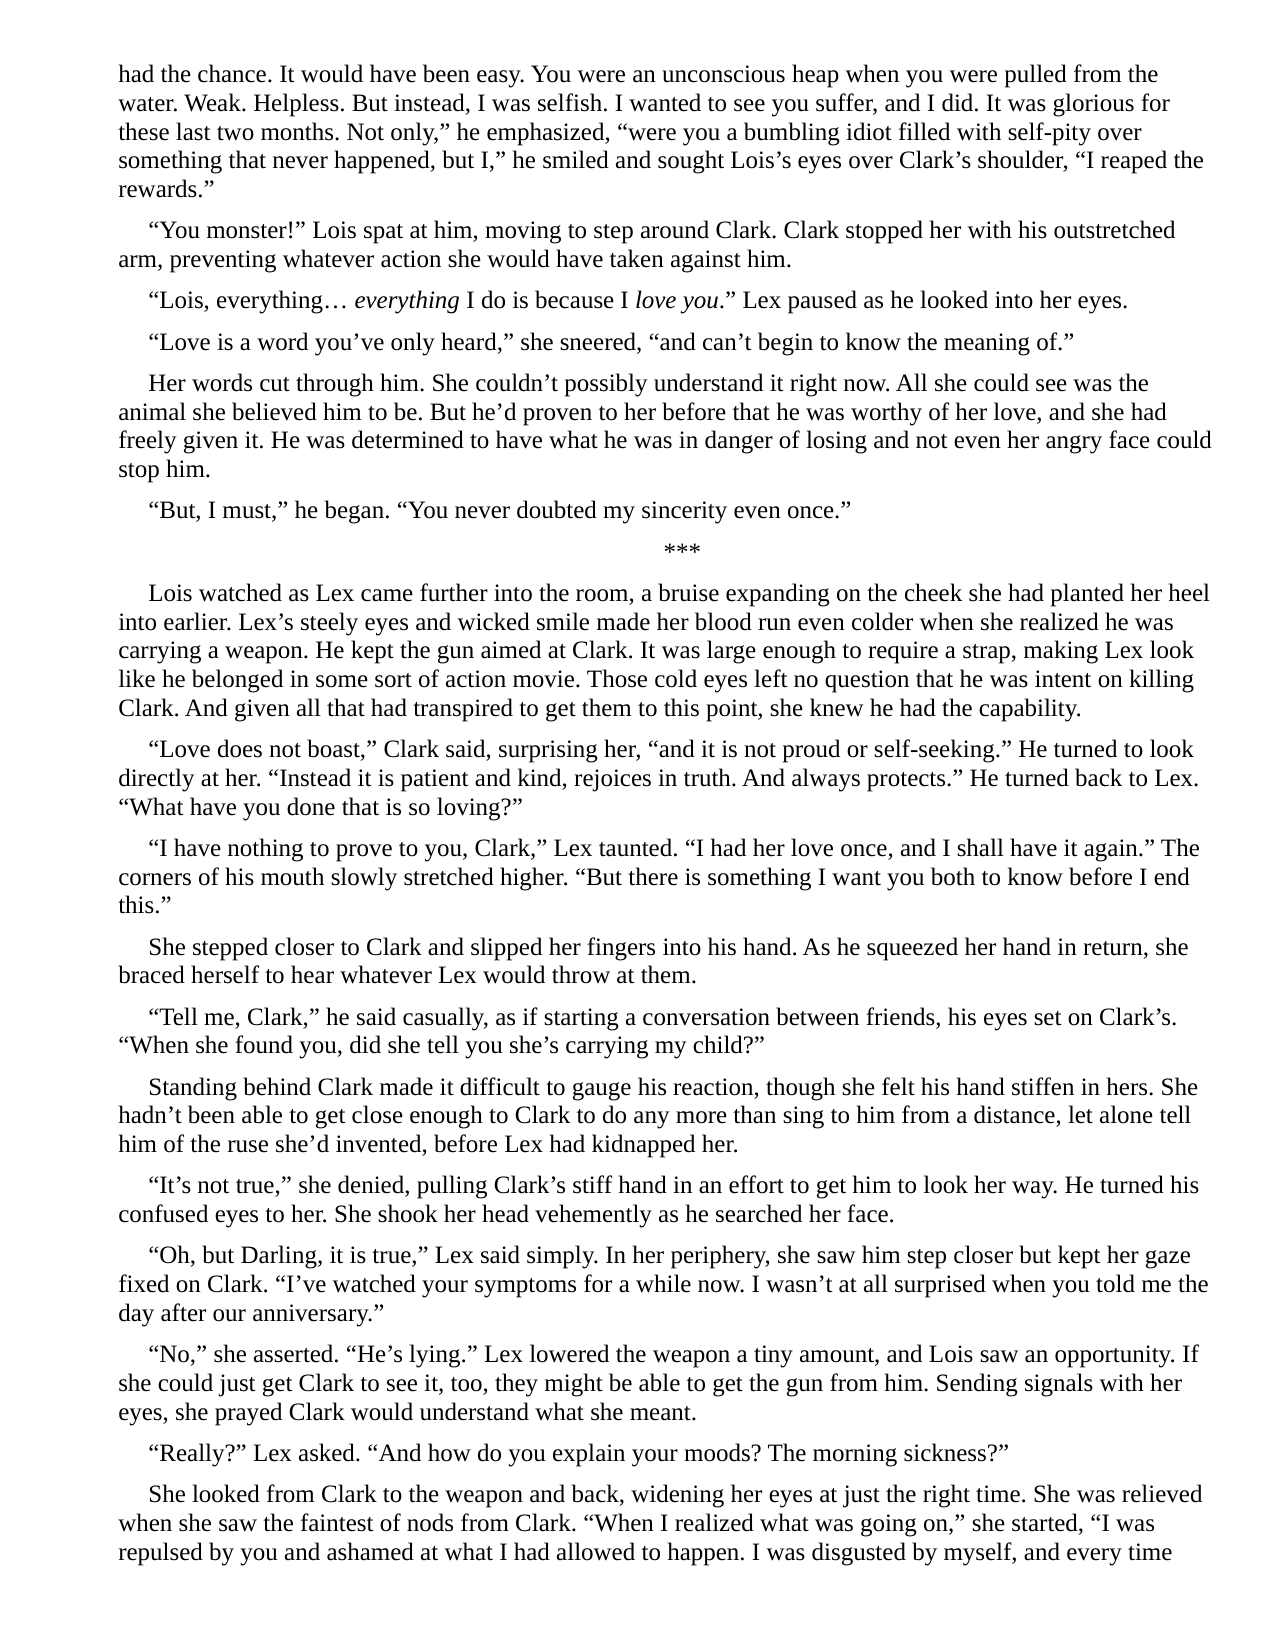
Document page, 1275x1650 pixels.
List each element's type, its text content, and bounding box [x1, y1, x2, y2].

text She stepped closer to Clark and slipped her fingers into his hand. As he squeezed her hand in return, she braced herself to hear whatever Lex would throw at them. [118, 932, 1216, 989]
text had the chance. It would have been easy. You were an unconscious heap when you were pulled from the water. Weak. Helpless. But instead, I was selfish. I wanted to see you suffer, and I did. It was glorious for these last two months. Not only,” he emphasized, “were you a bumbling idiot filled with self-pity over something that never happened, but I,” he smiled and sought Lois’s eyes over Clark’s shoulder, “I reaped the rewards.” [118, 59, 1216, 203]
text Standing behind Clark made it difficult to gauge his reaction, though she felt his hand stiffen in hers. She hadn’t been able to get close enough to Clark to do any more than sing to him from a distance, let alone tell him of the ruse she’d invented, before Lex had kidnapped her. [118, 1072, 1216, 1158]
text “But, I must,” he began. “You never doubted my sincerity even once.” [118, 495, 1216, 524]
text She looked from Clark to the weapon and back, widening her eyes at just the right time. She was relieved when she saw the faintest of nods from Clark. “When I realized what was going on,” she started, “I was repulsed by you and ashamed at what I had allowed to happen. I was disgusted by myself, and every time [118, 1479, 1216, 1565]
text “It’s not true,” she denied, pulling Clark’s stiff hand in an effort to get him to look her way. He turned his confused eyes to her. She shook her head vehemently as he searched her face. [118, 1170, 1216, 1228]
text “I have nothing to prove to you, Clark,” Lex taunted. “I had her love once, and I shall have it again.” The corners of his mouth slowly stretched higher. “But there is something I want you both to know before I end this.” [118, 833, 1216, 919]
text “Lois, everything… everything I do is because I love you.” Lex paused as he looked into her eyes. [118, 285, 1216, 314]
text “Tell me, Clark,” he said casually, as if starting a conversation between friends, his eyes set on Clark’s. “When she found you, did she tell you she’s carrying my child?” [118, 1002, 1216, 1059]
text “Love does not boast,” Clark said, surprising her, “and it is not proud or self-seeking.” He turned to look directly at her. “Instead it is patient and kind, rejoices in truth. And always protects.” He turned back to Lex. “What have you done that is so loving?” [118, 734, 1216, 820]
text “Really?” Lex asked. “And how do you explain your moods? The morning sickness?” [118, 1438, 1216, 1467]
text “Love is a word you’ve only heard,” she sneered, “and can’t begin to know the meaning of.” [118, 327, 1216, 355]
text “You monster!” Lois spat at him, moving to step around Clark. Clark stopped her with his outstretched arm, preventing whatever action she would have taken against him. [118, 215, 1216, 273]
text “No,” she asserted. “He’s lying.” Lex lowered the weapon a tiny amount, and Lois saw an opportunity. If she could just get Clark to see it, too, they might be able to get the gun from him. Sending signals with her eyes, she prayed Clark would understand what she meant. [118, 1339, 1216, 1425]
text Her words cut through him. She couldn’t possibly understand it right now. All she could see was the animal she believed him to be. But he’d proven to her before that he was worthy of her love, and she had freely given it. He was determined to have what he was in danger of losing and not even her angry face could stop him. [118, 368, 1216, 483]
text Lois watched as Lex came further into the room, a bruise expanding on the cheek she had planted her heel into earlier. Lex’s steely eyes and wicked smile made her blood run even colder when she realized he was carrying a weapon. He kept the gun aimed at Clark. It was large enough to require a strap, making Lex look like he belonged in some sort of action movie. Those cold eyes left no question that he was intent on killing Clark. And given all that had transpired to get them to this point, she knew he had the capability. [118, 578, 1216, 722]
text “Oh, but Darling, it is true,” Lex said simply. In her periphery, she saw him step closer but kept her gaze fixed on Clark. “I’ve watched your symptoms for a while now. I wasn’t at all surprised when you told me the day after our anniversary.” [118, 1240, 1216, 1327]
text *** [118, 537, 1216, 565]
